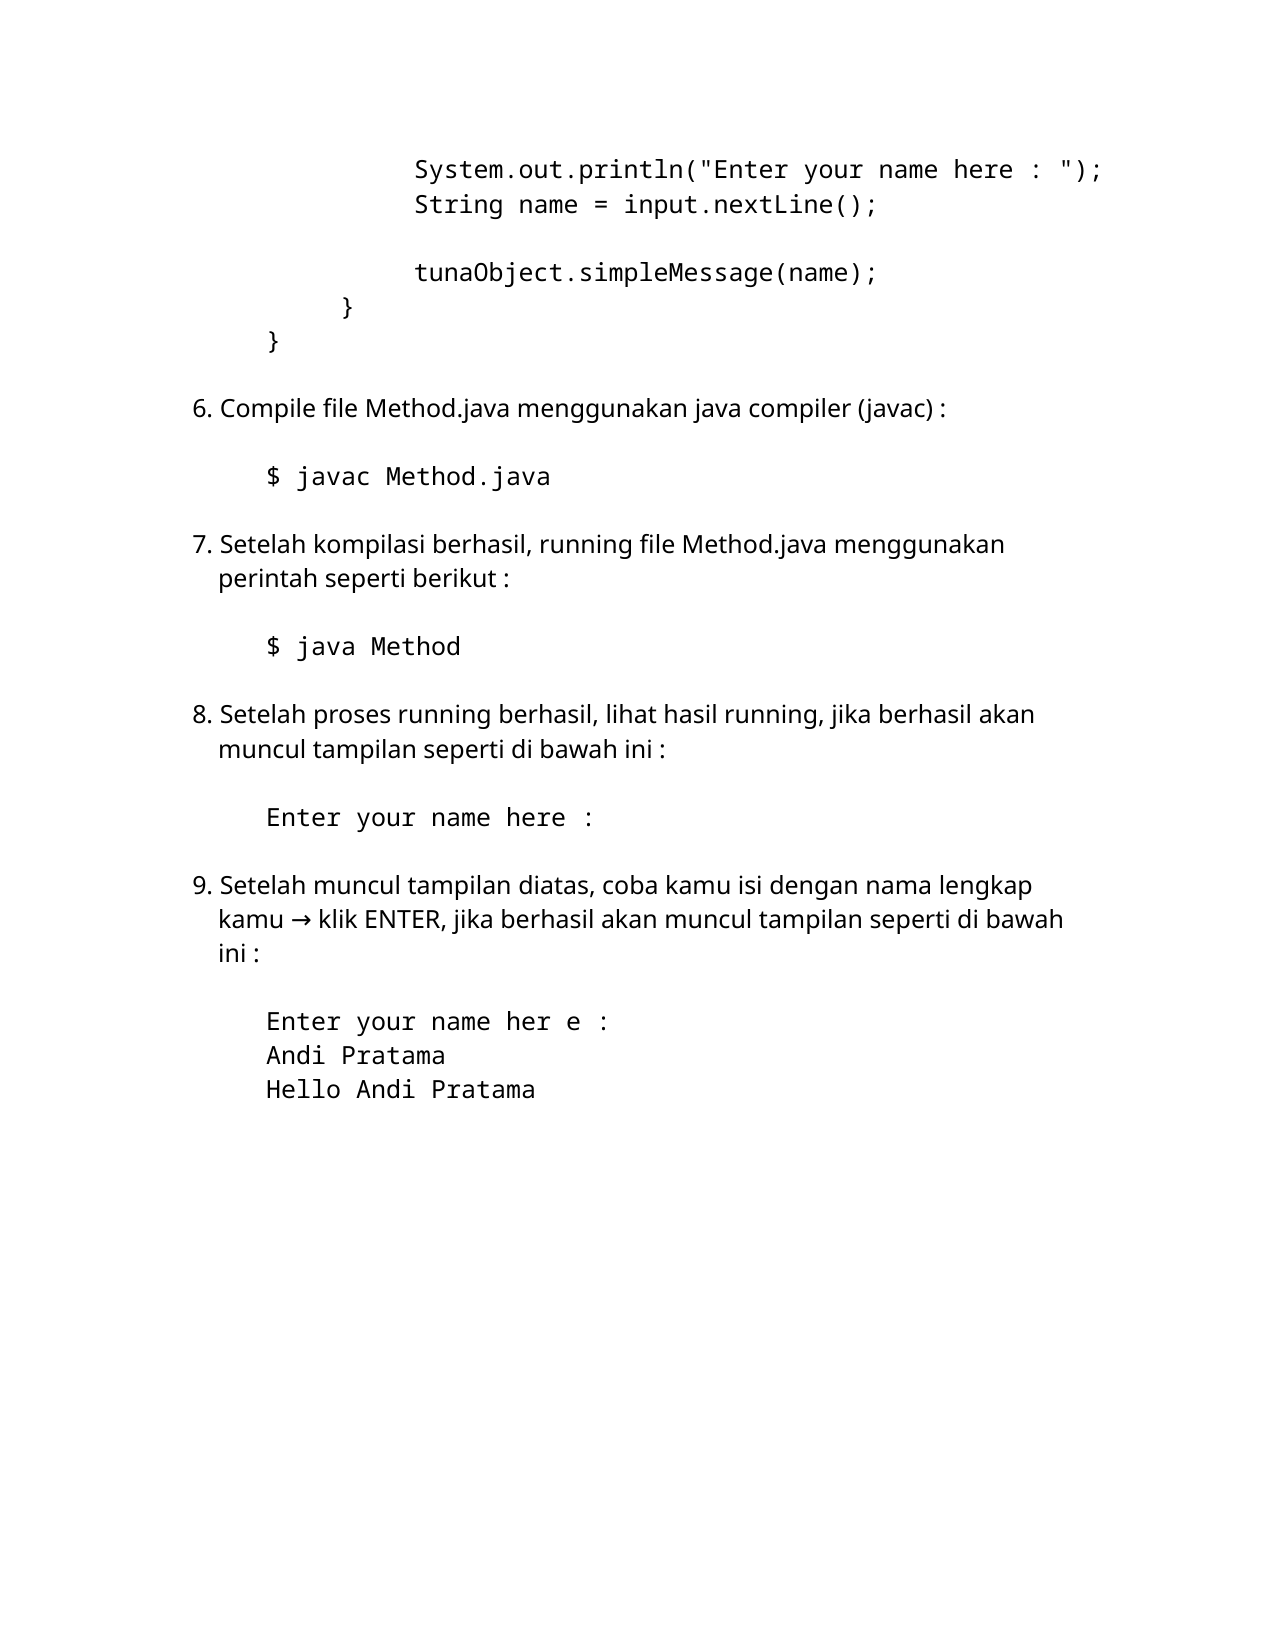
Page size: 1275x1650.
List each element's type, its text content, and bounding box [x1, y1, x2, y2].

text String name = input.nextLine(); [118, 186, 1157, 220]
text perintah seperti berikut : $ java Method 8. Setelah proses running berhasil, lihat hasil running, jika berhasil akan [118, 561, 1157, 731]
text Hello Andi Pratama [118, 1072, 1157, 1106]
text } 6. Compile file Method.java menggunakan java compiler (javac) : $ javac Method.java 7. Setelah kompilasi berhasil, running file Method.java menggunakan [118, 322, 1157, 561]
text } [118, 288, 1157, 322]
text Andi Pratama [118, 1038, 1157, 1072]
text System.out.println("Enter your name here : "); [118, 152, 1157, 186]
text tunaObject.simpleMessage(name); [118, 254, 1157, 288]
text muncul tampilan seperti di bawah ini : Enter your name here : 9. Setelah muncul tampilan diatas, coba kamu isi dengan nama lengkap kamu → klik ENTER, jika berhasil akan muncul tampilan seperti di bawah ini : Enter your name her e : [118, 731, 1157, 1038]
